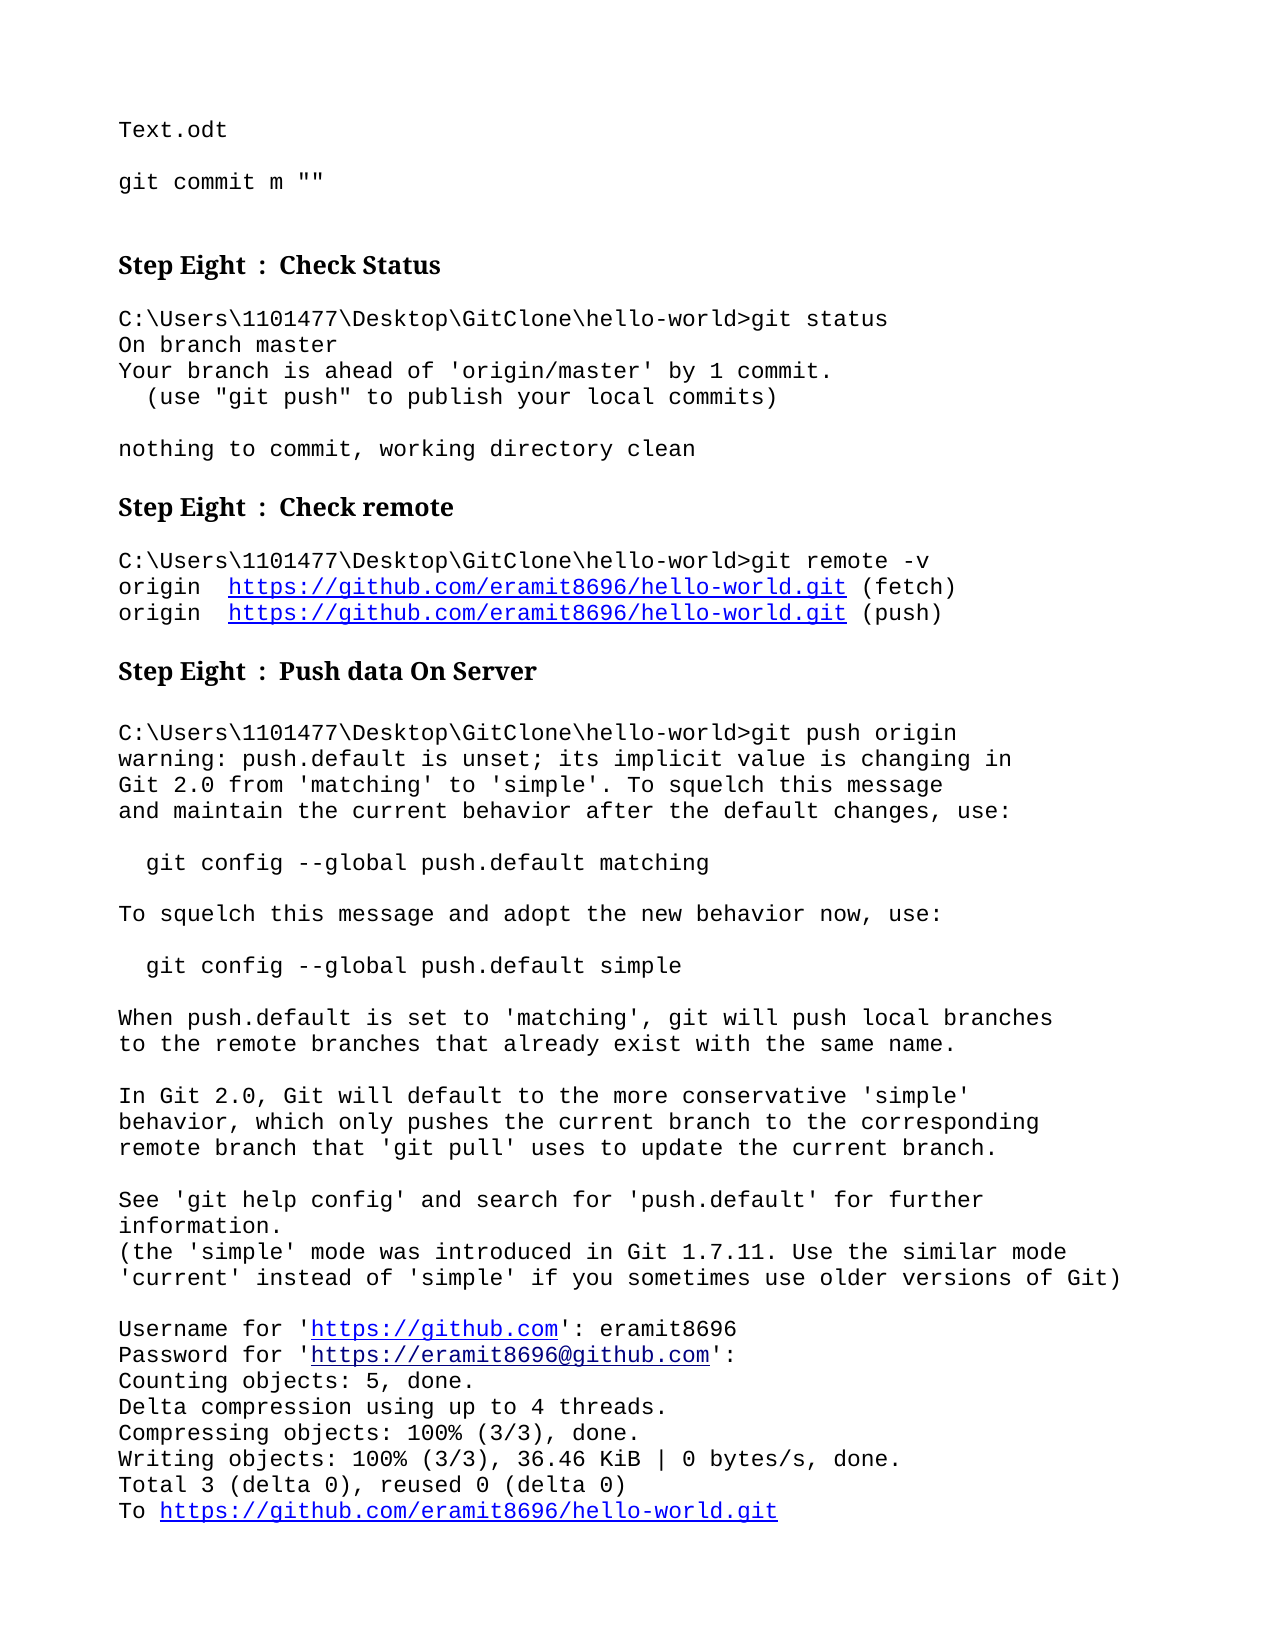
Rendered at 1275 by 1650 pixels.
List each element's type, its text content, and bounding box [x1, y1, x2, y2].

text warning: push.default is unset; its implicit value is changing in [118, 747, 1157, 773]
text In Git 2.0, Git will default to the more conservative 'simple' [118, 1084, 1157, 1110]
text When push.default is set to 'matching', git will push local branches [118, 1007, 1157, 1032]
text Compressing objects: 100% (3/3), done. [118, 1422, 1157, 1447]
text C:\Users\1101477\Desktop\GitClone\hello-world>git remote -v [118, 549, 1157, 575]
text C:\Users\1101477\Desktop\GitClone\hello-world>git push origin [118, 721, 1157, 747]
text Total 3 (delta 0), reused 0 (delta 0) [118, 1473, 1157, 1499]
text Text.odt [118, 118, 1157, 144]
text Step Eight : Check remote [118, 489, 1157, 523]
text To https://github.com/eramit8696/hello-world.git [118, 1499, 1157, 1525]
text behavior, which only pushes the current branch to the corresponding [118, 1110, 1157, 1136]
text Git 2.0 from 'matching' to 'simple'. To squelch this message [118, 773, 1157, 799]
text Password for 'https://eramit8696@github.com': [118, 1344, 1157, 1370]
text origin https://github.com/eramit8696/hello-world.git (fetch) [118, 575, 1157, 601]
text 'current' instead of 'simple' if you sometimes use older versions of Git) [118, 1266, 1157, 1292]
text git config --global push.default matching [118, 851, 1157, 877]
text See 'git help config' and search for 'push.default' for further information. [118, 1188, 1157, 1240]
text Delta compression using up to 4 threads. [118, 1396, 1157, 1422]
text Username for 'https://github.com': eramit8696 [118, 1318, 1157, 1344]
text nothing to commit, working directory clean [118, 437, 1157, 463]
text To squelch this message and adopt the new behavior now, use: [118, 903, 1157, 929]
text Writing objects: 100% (3/3), 36.46 KiB | 0 bytes/s, done. [118, 1447, 1157, 1473]
text C:\Users\1101477\Desktop\GitClone\hello-world>git status [118, 308, 1157, 334]
text On branch master [118, 334, 1157, 360]
text Your branch is ahead of 'origin/master' by 1 commit. [118, 360, 1157, 386]
text (use "git push" to publish your local commits) [118, 386, 1157, 412]
text git commit m "" [118, 170, 1157, 196]
text origin https://github.com/eramit8696/hello-world.git (push) [118, 601, 1157, 627]
text Step Eight : Check Status [118, 248, 1157, 282]
text (the 'simple' mode was introduced in Git 1.7.11. Use the similar mode [118, 1240, 1157, 1266]
text and maintain the current behavior after the default changes, use: [118, 799, 1157, 825]
text to the remote branches that already exist with the same name. [118, 1032, 1157, 1058]
text Step Eight : Push data On Server [118, 653, 1157, 687]
text git config --global push.default simple [118, 955, 1157, 981]
text Counting objects: 5, done. [118, 1370, 1157, 1396]
text remote branch that 'git pull' uses to update the current branch. [118, 1136, 1157, 1162]
